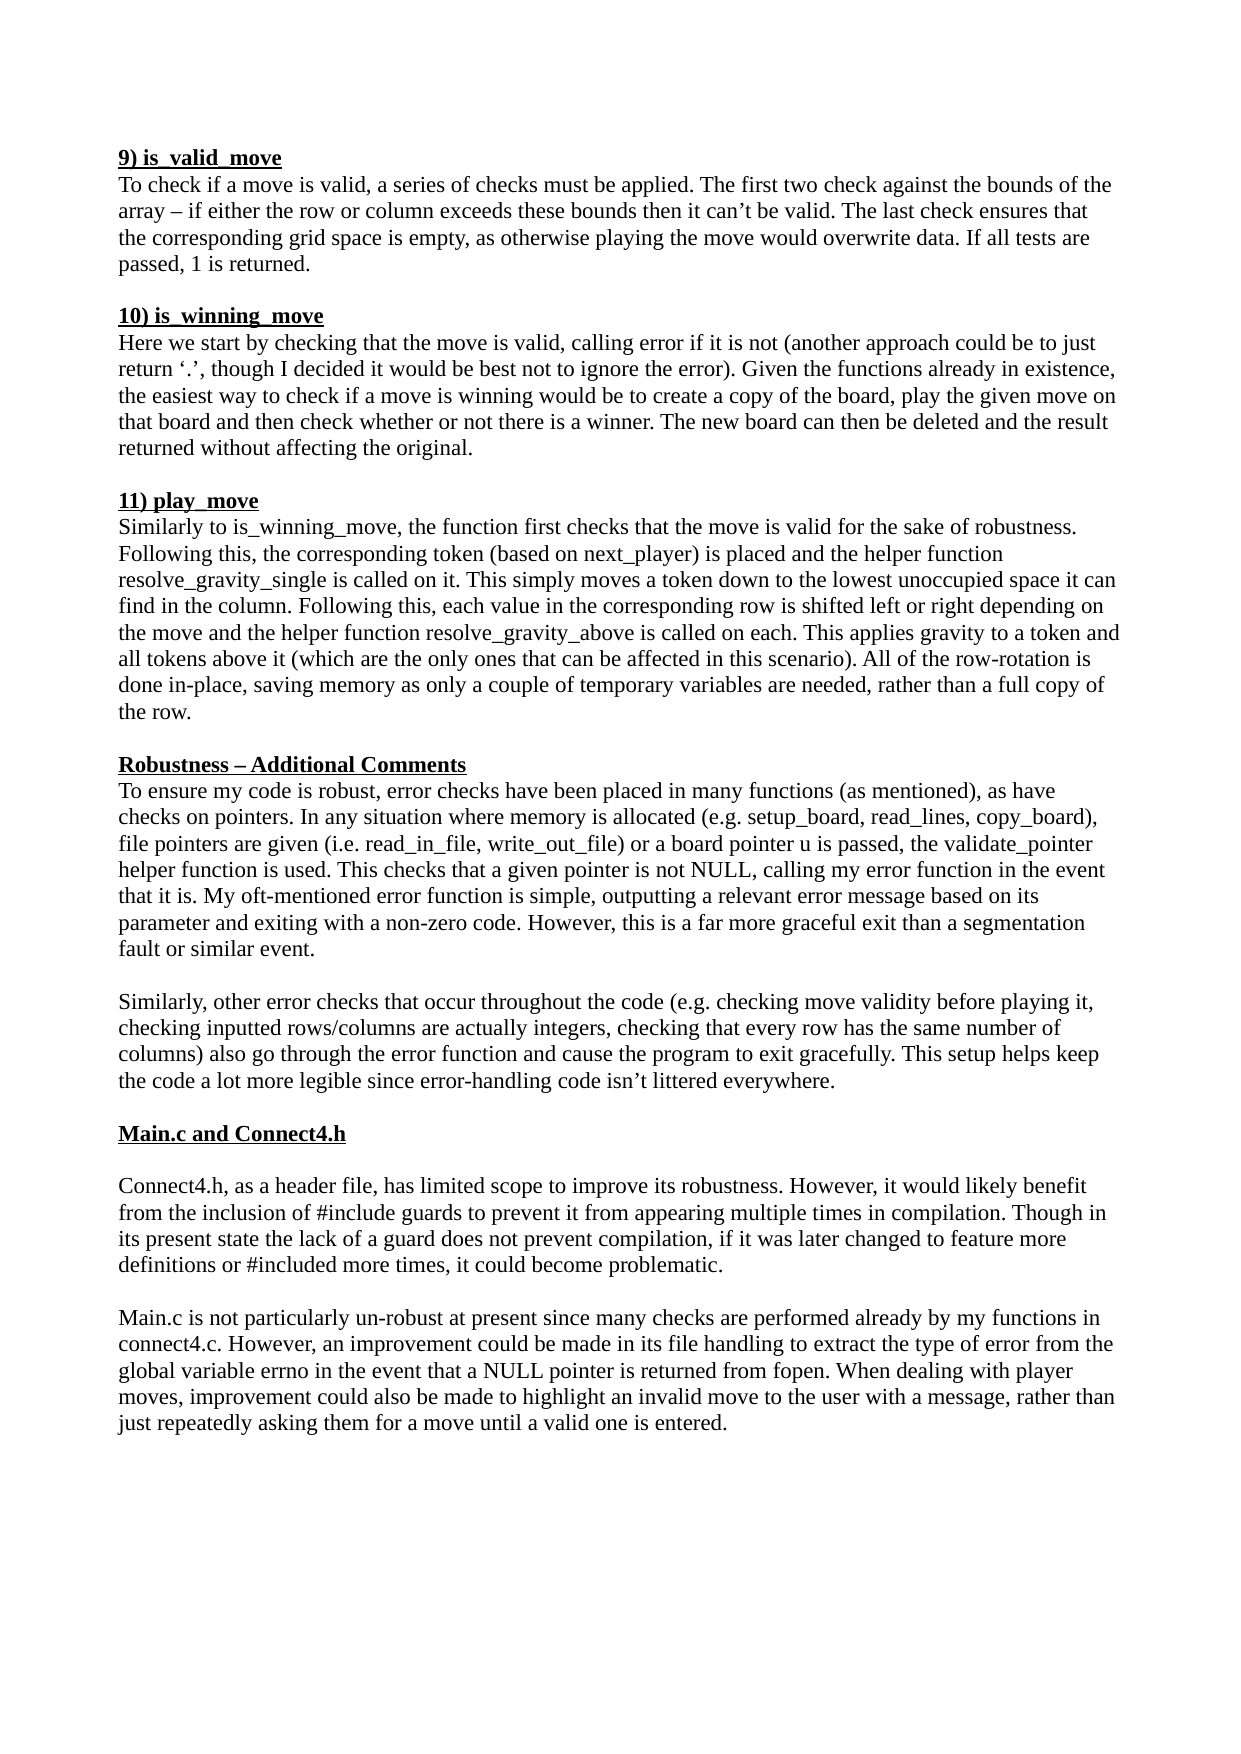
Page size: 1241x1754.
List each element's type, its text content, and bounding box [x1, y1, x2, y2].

text 10) is_winning_move [118, 303, 1122, 329]
text Connect4.h, as a header file, has limited scope to improve its robustness. However, it would likely benefit from the inclusion of #include guards to prevent it from appearing multiple times in compilation. Though in its present state the lack of a guard does not prevent compilation, if it was later changed to feature more definitions or #included more times, it could become problematic. [118, 1172, 1122, 1278]
text 9) is_valid_move [118, 144, 1122, 171]
text Similarly, other error checks that occur throughout the code (e.g. checking move validity before playing it, checking inputted rows/columns are actually integers, checking that every row has the same number of columns) also go through the error function and cause the program to exit gracefully. This setup helps keep the code a lot more legible since error-handling code isn’t littered everywhere. [118, 988, 1122, 1093]
text To ensure my code is robust, error checks have been placed in many functions (as mentioned), as have checks on pointers. In any situation where memory is allocated (e.g. setup_board, read_lines, copy_board), file pointers are given (i.e. read_in_file, write_out_file) or a board pointer u is passed, the validate_pointer helper function is used. This checks that a given pointer is not NULL, calling my error function in the event that it is. My oft-mentioned error function is simple, outputting a relevant error message based on its parameter and exiting with a non-zero code. However, this is a far more graceful exit than a segmentation fault or similar event. [118, 777, 1122, 961]
text 11) play_move [118, 487, 1122, 513]
text Similarly to is_winning_move, the function first checks that the move is valid for the sake of robustness. Following this, the corresponding token (based on next_player) is placed and the helper function resolve_gravity_single is called on it. This simply moves a token down to the lowest unoccupied space it can find in the column. Following this, each value in the corresponding row is shifted left or right depending on the move and the helper function resolve_gravity_above is called on each. This applies gravity to a token and all tokens above it (which are the only ones that can be affected in this scenario). All of the row-rotation is done in-place, saving memory as only a couple of temporary variables are needed, rather than a full copy of the row. [118, 513, 1122, 724]
text To check if a move is valid, a series of checks must be applied. The first two check against the bounds of the array – if either the row or column exceeds these bounds then it can’t be valid. The last check ensures that the corresponding grid space is empty, as otherwise playing the move would overwrite data. If all tests are passed, 1 is returned. [118, 171, 1122, 276]
text Here we start by checking that the move is valid, calling error if it is not (another approach could be to just return ‘.’, though I decided it would be best not to ignore the error). Given the functions already in existence, the easiest way to check if a move is winning would be to create a copy of the board, play the given move on that board and then check whether or not there is a winner. The new board can then be deleted and the result returned without affecting the original. [118, 329, 1122, 461]
text Main.c is not particularly un-robust at present since many checks are performed already by my functions in connect4.c. However, an improvement could be made in its file handling to extract the type of error from the global variable errno in the event that a NULL pointer is returned from fopen. When dealing with player moves, improvement could also be made to highlight an invalid move to the user with a message, rather than just repeatedly asking them for a move until a valid one is entered. [118, 1304, 1122, 1436]
text Main.c and Connect4.h [118, 1119, 1122, 1146]
text Robustness – Additional Comments [118, 751, 1122, 777]
